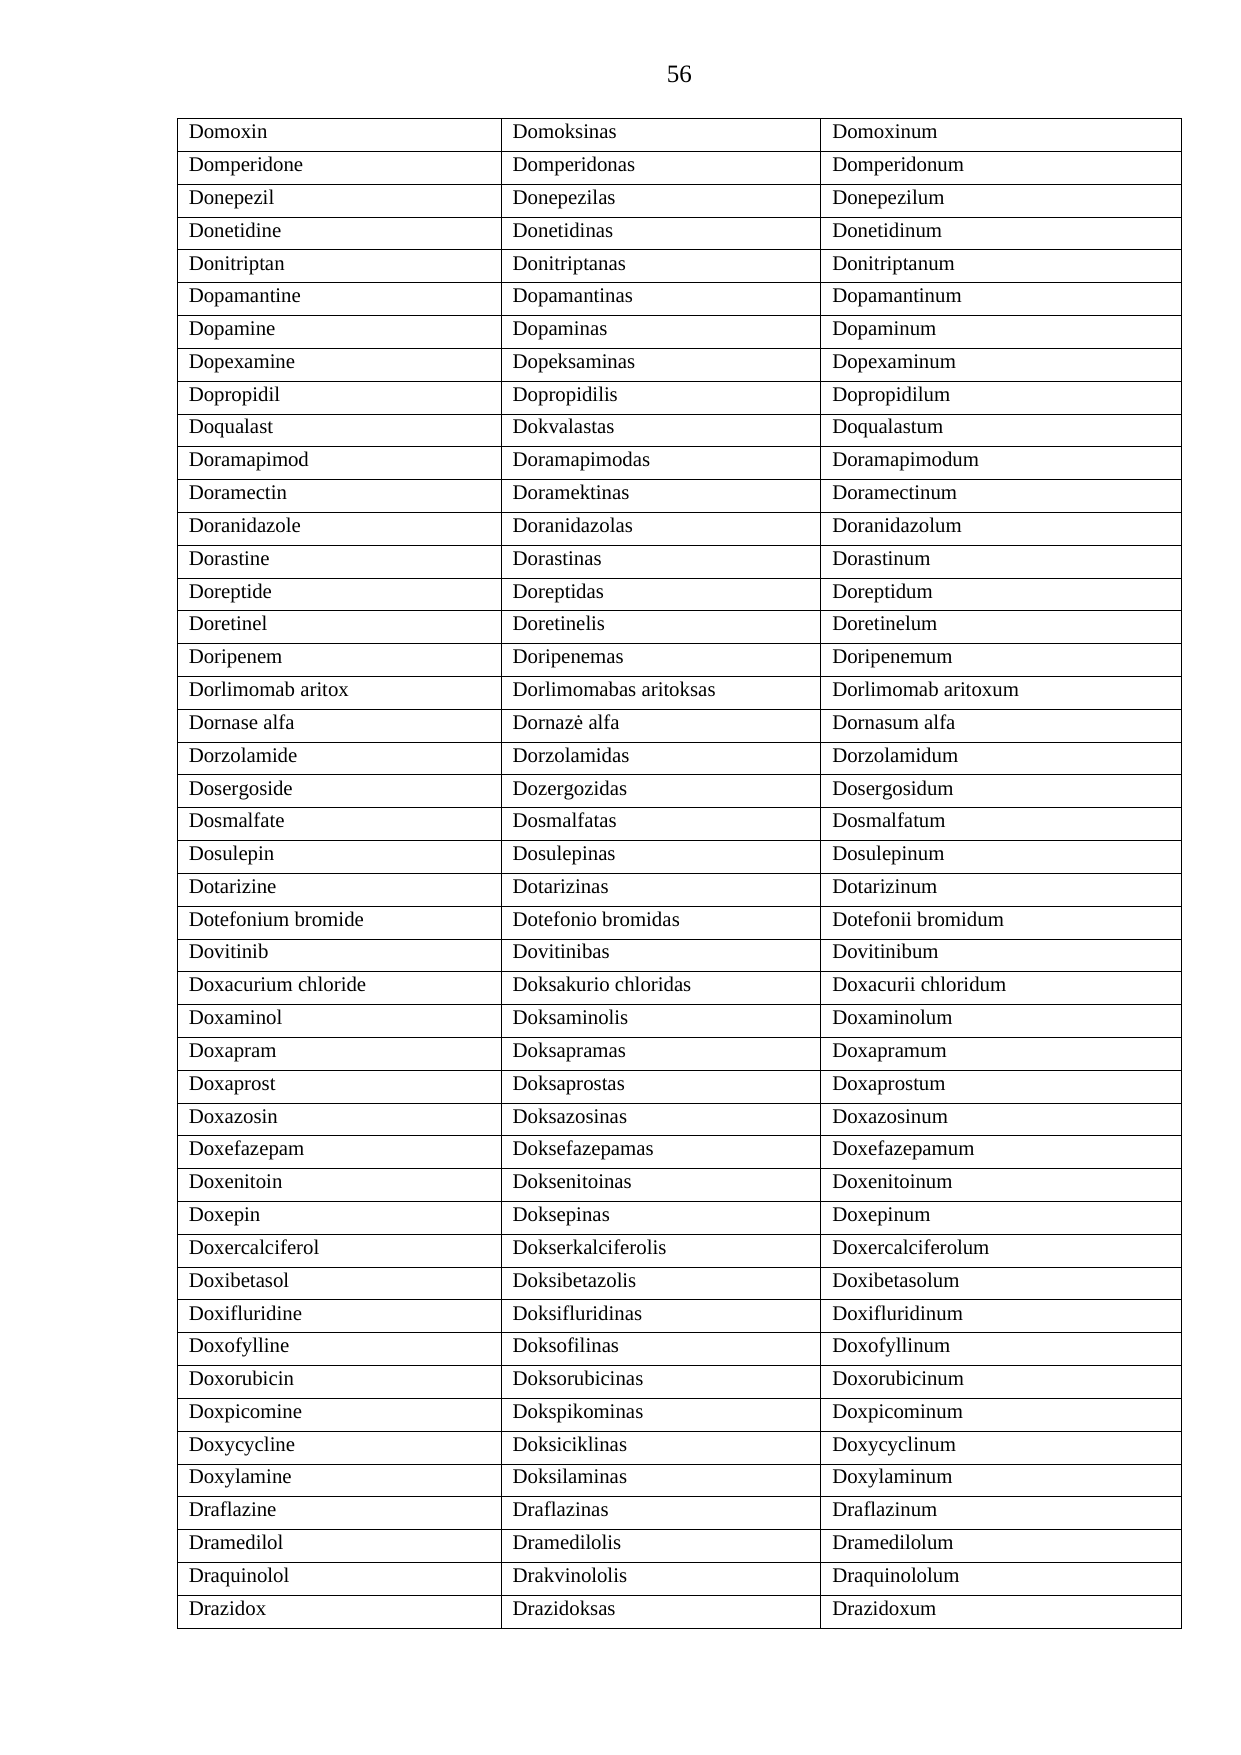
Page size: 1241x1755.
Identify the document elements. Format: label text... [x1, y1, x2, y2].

table_cell Dorastinas [502, 546, 820, 577]
table_cell Doxazosinum [821, 1104, 1181, 1135]
table_cell Drazidoxum [821, 1596, 1181, 1627]
table_cell Doramektinas [502, 480, 820, 512]
table_cell Doripenemas [502, 644, 820, 676]
table_cell Dosulepinas [502, 841, 820, 873]
table_cell Doxaminol [178, 1005, 501, 1037]
table_cell Doxepin [178, 1202, 501, 1234]
table_cell Doxpicominum [821, 1399, 1181, 1431]
table_cell Dornazė alfa [502, 710, 820, 742]
table_cell Donitriptanum [821, 250, 1181, 282]
table_cell Dosmalfatum [821, 808, 1181, 840]
table_cell Dotefonio bromidas [502, 907, 820, 938]
table_cell Dopropidil [178, 382, 501, 413]
table_cell Donetidinas [502, 218, 820, 249]
table_cell Draquinololum [821, 1563, 1181, 1595]
table_cell Doramectin [178, 480, 501, 512]
table_cell Doramapimodum [821, 447, 1181, 479]
table_cell Doxercalciferol [178, 1235, 501, 1267]
table_cell Doranidazolum [821, 513, 1181, 545]
table_cell Dokvalastas [502, 415, 820, 446]
table_cell Doksorubicinas [502, 1366, 820, 1398]
table_cell Doksibetazolis [502, 1268, 820, 1299]
table_cell Dosulepinum [821, 841, 1181, 873]
table_cell Dorlimomabas aritoksas [502, 677, 820, 709]
table_cell Donitriptan [178, 250, 501, 282]
table_cell Dosmalfate [178, 808, 501, 840]
table_cell Doxenitoin [178, 1169, 501, 1201]
table_cell Donepezilas [502, 185, 820, 217]
table_cell Doksepinas [502, 1202, 820, 1234]
table_cell Doxifluridinum [821, 1300, 1181, 1332]
table_cell Dotefonium bromide [178, 907, 501, 938]
table_cell Domoksinas [502, 119, 820, 151]
table_cell Dorlimomab aritoxum [821, 677, 1181, 709]
table_cell Doxibetasolum [821, 1268, 1181, 1299]
table_cell Drazidox [178, 1596, 501, 1627]
table_cell Drakvinololis [502, 1563, 820, 1595]
table_cell Doranidazolas [502, 513, 820, 545]
table_cell Doxepinum [821, 1202, 1181, 1234]
table_cell Doxofyllinum [821, 1333, 1181, 1365]
table_cell Doxacurium chloride [178, 972, 501, 1004]
table_cell Draflazine [178, 1497, 501, 1529]
table_cell Dorlimomab aritox [178, 677, 501, 709]
table_cell Doripenem [178, 644, 501, 676]
table_cell Doksefazepamas [502, 1136, 820, 1168]
table_cell Dorzolamidas [502, 743, 820, 774]
table_cell Doxaprost [178, 1071, 501, 1102]
table_cell Doxazosin [178, 1104, 501, 1135]
table_cell Doqualastum [821, 415, 1181, 446]
table_cell Doretinelum [821, 611, 1181, 643]
table_cell Dorastinum [821, 546, 1181, 577]
table_cell Domperidone [178, 152, 501, 184]
table_cell Dotefonii bromidum [821, 907, 1181, 938]
table_cell Draflazinas [502, 1497, 820, 1529]
table_cell Dopamine [178, 316, 501, 348]
table_cell Doxefazepam [178, 1136, 501, 1168]
table_cell Doksiciklinas [502, 1432, 820, 1463]
table_cell Doxycyclinum [821, 1432, 1181, 1463]
table_cell Doksenitoinas [502, 1169, 820, 1201]
table_cell Donetidine [178, 218, 501, 249]
table_cell Doramapimodas [502, 447, 820, 479]
table_cell Doreptidum [821, 579, 1181, 610]
table_cell Doksakurio chloridas [502, 972, 820, 1004]
table_cell Dorzolamidum [821, 743, 1181, 774]
table_cell Dopamantine [178, 283, 501, 315]
table_cell Doksaminolis [502, 1005, 820, 1037]
table_cell Doranidazole [178, 513, 501, 545]
table_cell Domoxinum [821, 119, 1181, 151]
table_cell Dorzolamide [178, 743, 501, 774]
table_cell Doxapramum [821, 1038, 1181, 1070]
table_cell Dopexamine [178, 349, 501, 381]
table_cell Donetidinum [821, 218, 1181, 249]
table_cell Doxylaminum [821, 1465, 1181, 1496]
table_cell Domoxin [178, 119, 501, 151]
table_cell Dovitinibum [821, 940, 1181, 971]
table_cell Dovitinibas [502, 940, 820, 971]
table_cell Dokspikominas [502, 1399, 820, 1431]
table_cell Doramapimod [178, 447, 501, 479]
table_cell Dozergozidas [502, 775, 820, 807]
table_cell Doksifluridinas [502, 1300, 820, 1332]
table_cell Doxifluridine [178, 1300, 501, 1332]
table_cell Dramedilolum [821, 1530, 1181, 1562]
table_cell Dopaminum [821, 316, 1181, 348]
table_cell Doxercalciferolum [821, 1235, 1181, 1267]
table_cell Doksilaminas [502, 1465, 820, 1496]
table_cell Doxycycline [178, 1432, 501, 1463]
table_cell Dosergoside [178, 775, 501, 807]
table_cell Dopropidilum [821, 382, 1181, 413]
table_cell Dorastine [178, 546, 501, 577]
table_cell Doretinelis [502, 611, 820, 643]
table_cell Donepezil [178, 185, 501, 217]
table_cell Doxorubicin [178, 1366, 501, 1398]
table_cell Donepezilum [821, 185, 1181, 217]
table_cell Doksazosinas [502, 1104, 820, 1135]
table_cell Dopamantinum [821, 283, 1181, 315]
table_cell Draquinolol [178, 1563, 501, 1595]
table_cell Dotarizinas [502, 874, 820, 906]
table_cell Dosmalfatas [502, 808, 820, 840]
table_cell Doksapramas [502, 1038, 820, 1070]
table_cell Doramectinum [821, 480, 1181, 512]
table_cell Doxefazepamum [821, 1136, 1181, 1168]
table_cell Dornasum alfa [821, 710, 1181, 742]
table_cell Dokserkalciferolis [502, 1235, 820, 1267]
table_cell Dotarizinum [821, 874, 1181, 906]
table_cell Doxorubicinum [821, 1366, 1181, 1398]
table_cell Doxacurii chloridum [821, 972, 1181, 1004]
table_cell Dopexaminum [821, 349, 1181, 381]
table_cell Dosergosidum [821, 775, 1181, 807]
table_cell Draflazinum [821, 1497, 1181, 1529]
table_cell Doksofilinas [502, 1333, 820, 1365]
table_cell Doxaminolum [821, 1005, 1181, 1037]
table_cell Doqualast [178, 415, 501, 446]
table_cell Dosulepin [178, 841, 501, 873]
table_cell Doreptidas [502, 579, 820, 610]
table_cell Dotarizine [178, 874, 501, 906]
table_cell Dramedilolis [502, 1530, 820, 1562]
table_cell Doksaprostas [502, 1071, 820, 1102]
table_cell Doreptide [178, 579, 501, 610]
table_cell Doxpicomine [178, 1399, 501, 1431]
table_cell Doxapram [178, 1038, 501, 1070]
table_cell Dopaminas [502, 316, 820, 348]
table_cell Doripenemum [821, 644, 1181, 676]
table_cell Doxaprostum [821, 1071, 1181, 1102]
table_cell Doxibetasol [178, 1268, 501, 1299]
table_cell Domperidonum [821, 152, 1181, 184]
table_cell Dopeksaminas [502, 349, 820, 381]
table_cell Domperidonas [502, 152, 820, 184]
table_cell Dovitinib [178, 940, 501, 971]
table_cell Doxofylline [178, 1333, 501, 1365]
table_cell Dornase alfa [178, 710, 501, 742]
table_cell Doxenitoinum [821, 1169, 1181, 1201]
table_cell Doxylamine [178, 1465, 501, 1496]
table_cell Dramedilol [178, 1530, 501, 1562]
table_cell Dopropidilis [502, 382, 820, 413]
table_cell Drazidoksas [502, 1596, 820, 1627]
table_cell Donitriptanas [502, 250, 820, 282]
table_cell Dopamantinas [502, 283, 820, 315]
table_cell Doretinel [178, 611, 501, 643]
